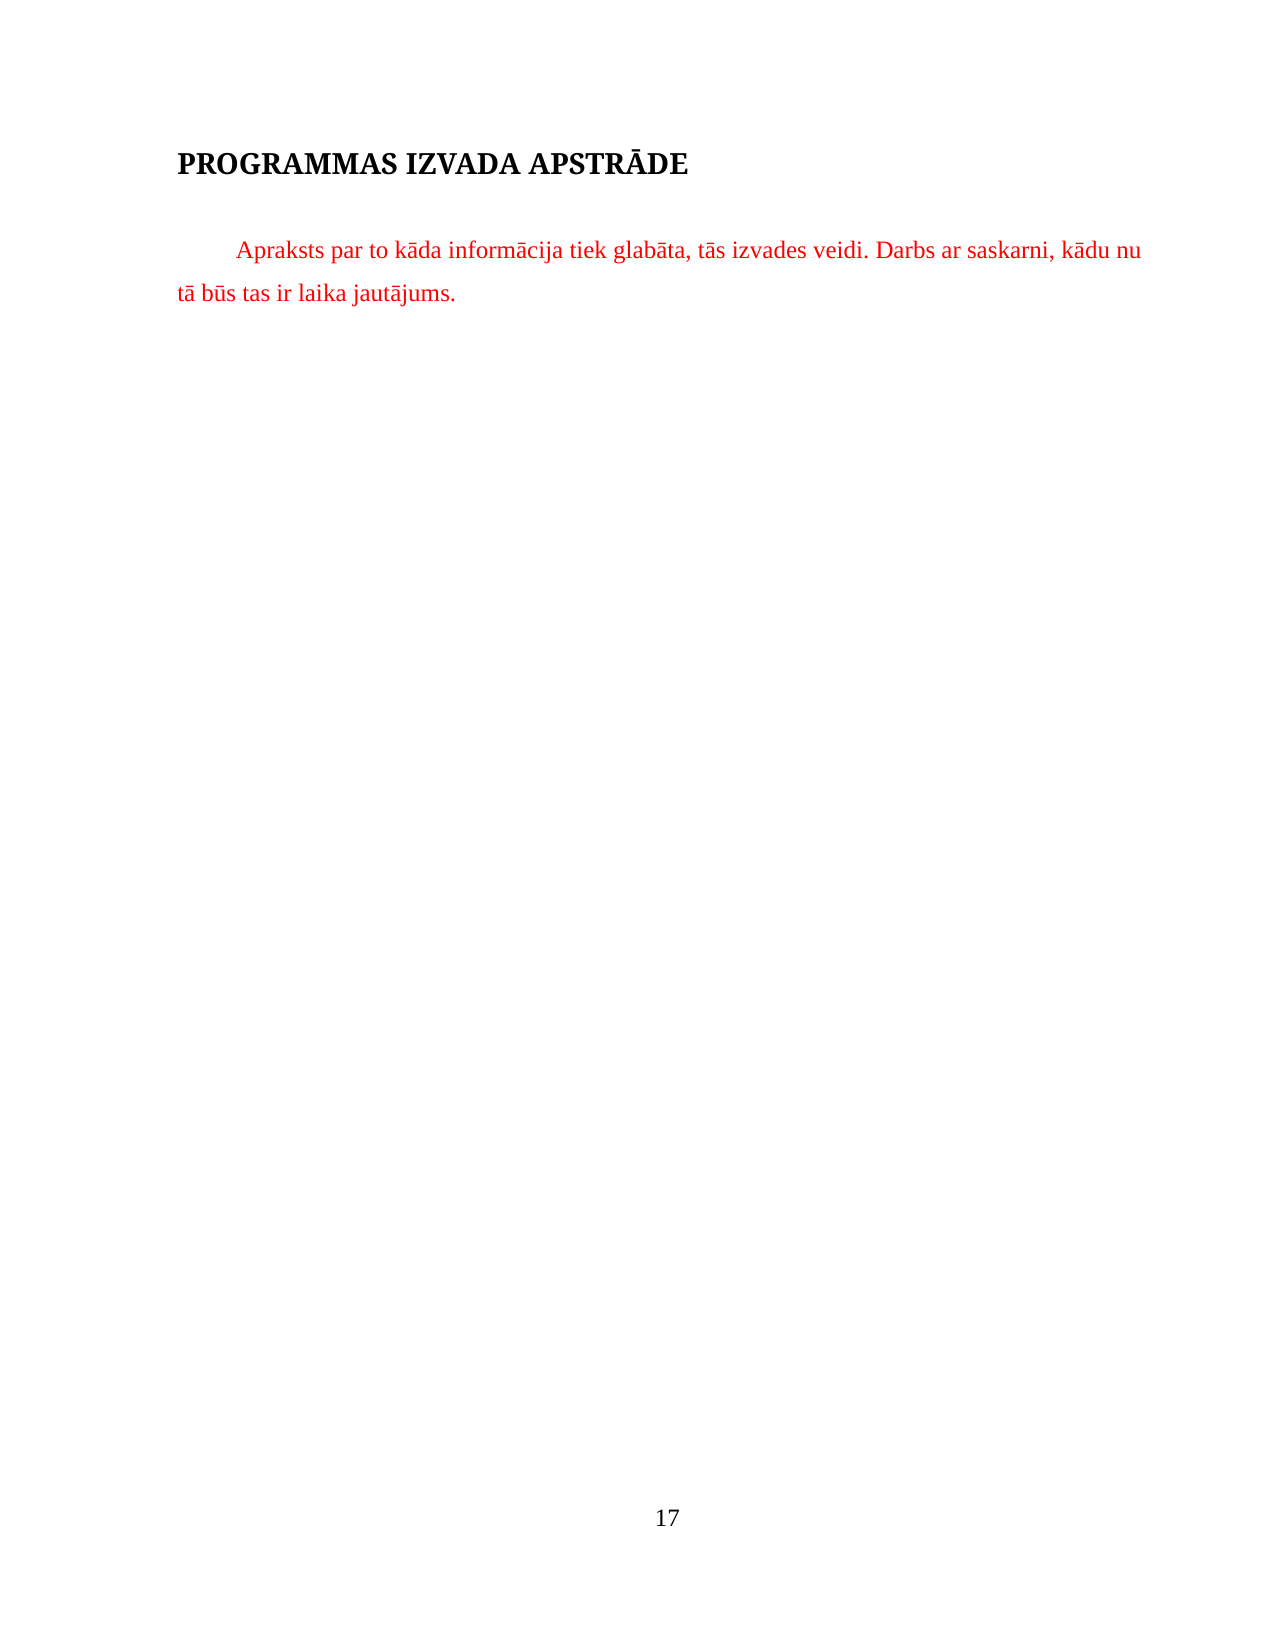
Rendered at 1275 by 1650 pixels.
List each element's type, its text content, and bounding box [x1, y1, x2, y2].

subtitle Programmas izvada apstrāde [177, 143, 1157, 183]
text Apraksts par to kāda informācija tiek glabāta, tās izvades veidi. Darbs ar saskarni, kādu nu tā būs tas ir laika jautājums. [177, 235, 1157, 307]
